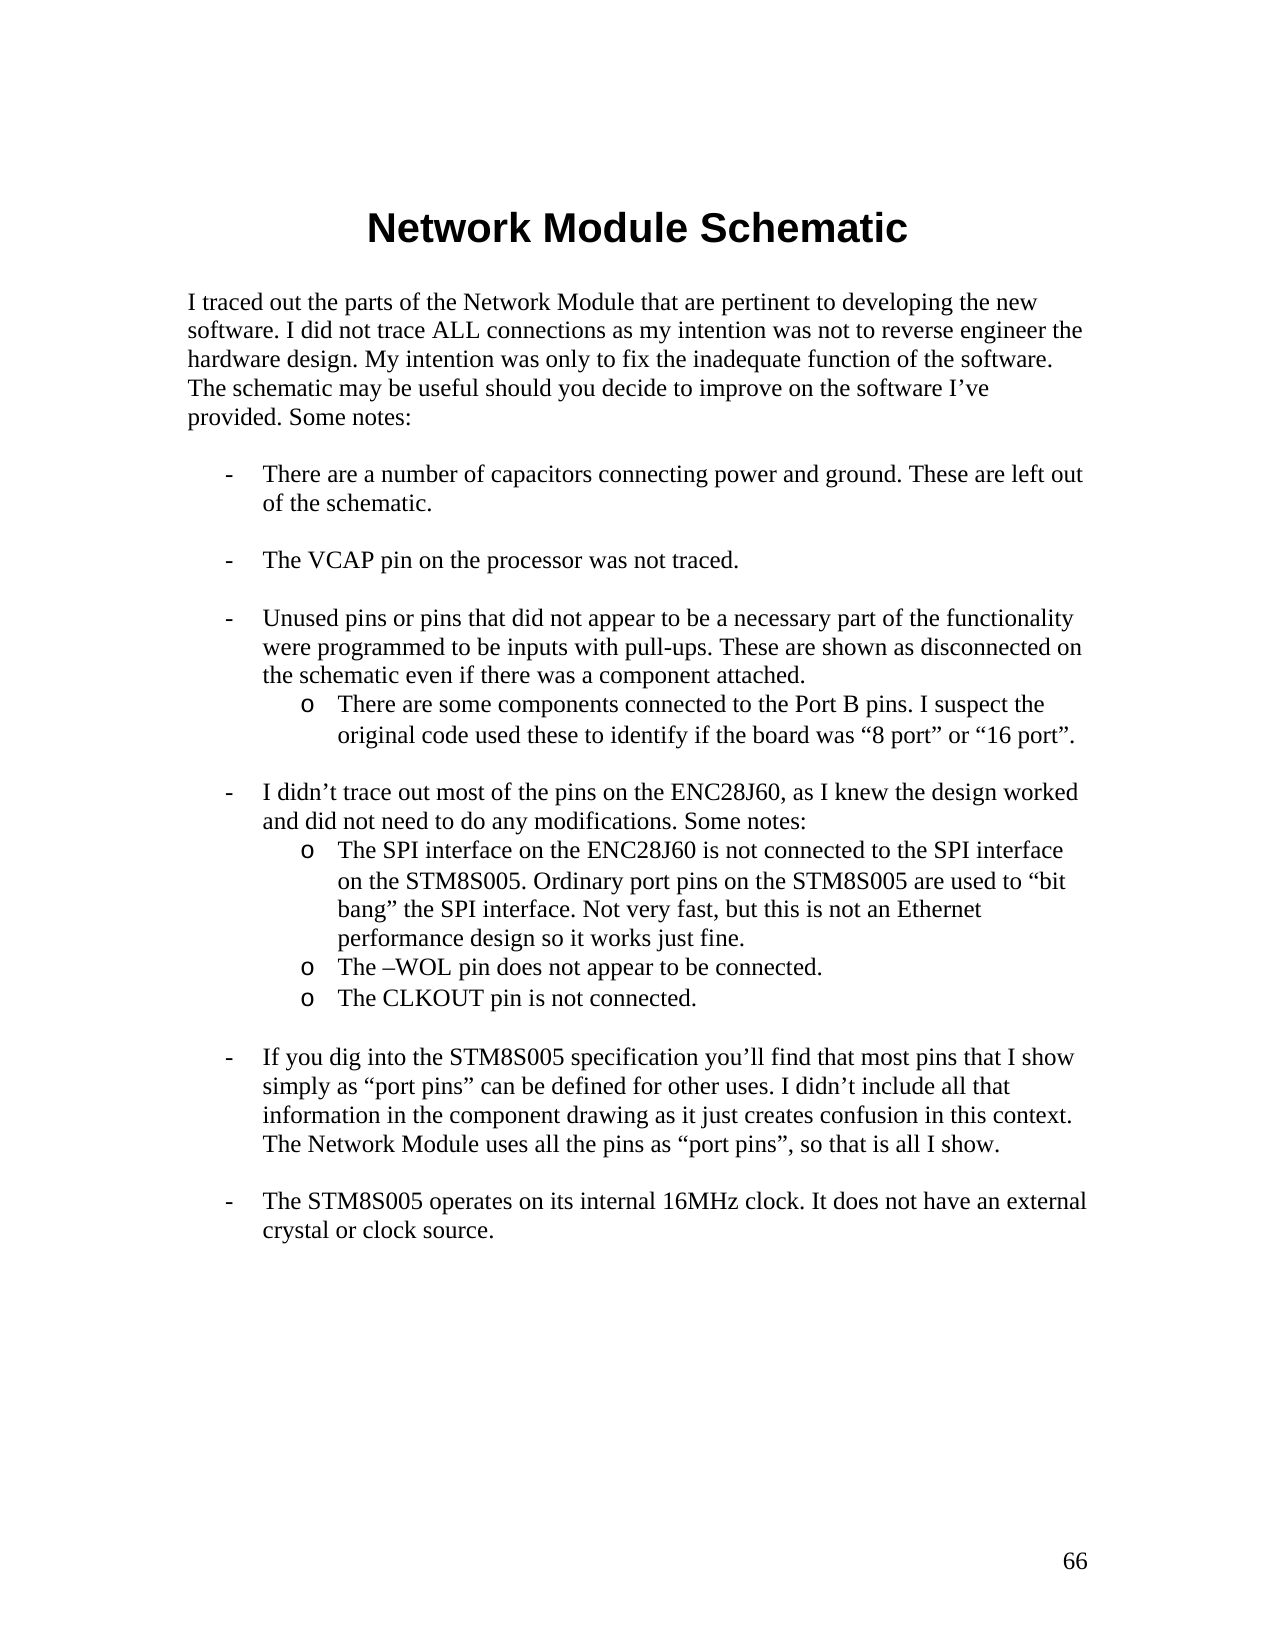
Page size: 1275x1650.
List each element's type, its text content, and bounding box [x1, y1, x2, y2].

text I traced out the parts of the Network Module that are pertinent to developing the new software. I did not trace ALL connections as my intention was not to reverse engineer the hardware design. My intention was only to fix the inadequate function of the software. The schematic may be useful should you decide to improve on the software I’ve provided. Some notes: [187, 287, 1087, 430]
list The –WOL pin does not appear to be connected. [300, 952, 1087, 983]
list I didn’t trace out most of the pins on the ENC28J60, as I knew the design worked and did not need to do any modifications. Some notes: [225, 777, 1087, 835]
list The CLKOUT pin is not connected. [300, 983, 1087, 1014]
list There are some components connected to the Port B pins. I suspect the original code used these to identify if the board was “8 port” or “16 port”. [300, 689, 1087, 749]
subtitle Network Module Schematic [187, 204, 1087, 252]
list If you dig into the STM8S005 specification you’ll find that most pins that I show simply as “port pins” can be defined for other uses. I didn’t include all that information in the component drawing as it just creates confusion in this context. The Network Module uses all the pins as “port pins”, so that is all I show. [225, 1042, 1087, 1157]
list The VCAP pin on the processor was not traced. [225, 545, 1087, 574]
list The SPI interface on the ENC28J60 is not connected to the SPI interface on the STM8S005. Ordinary port pins on the STM8S005 are used to “bit bang” the SPI interface. Not very fast, but this is not an Ethernet performance design so it works just fine. [300, 835, 1087, 952]
list The STM8S005 operates on its internal 16MHz clock. It does not have an external crystal or clock source. [225, 1186, 1087, 1244]
list There are a number of capacitors connecting power and ground. These are left out of the schematic. [225, 459, 1087, 517]
list Unused pins or pins that did not appear to be a necessary part of the functionality were programmed to be inputs with pull-ups. These are shown as disconnected on the schematic even if there was a component attached. [225, 603, 1087, 689]
